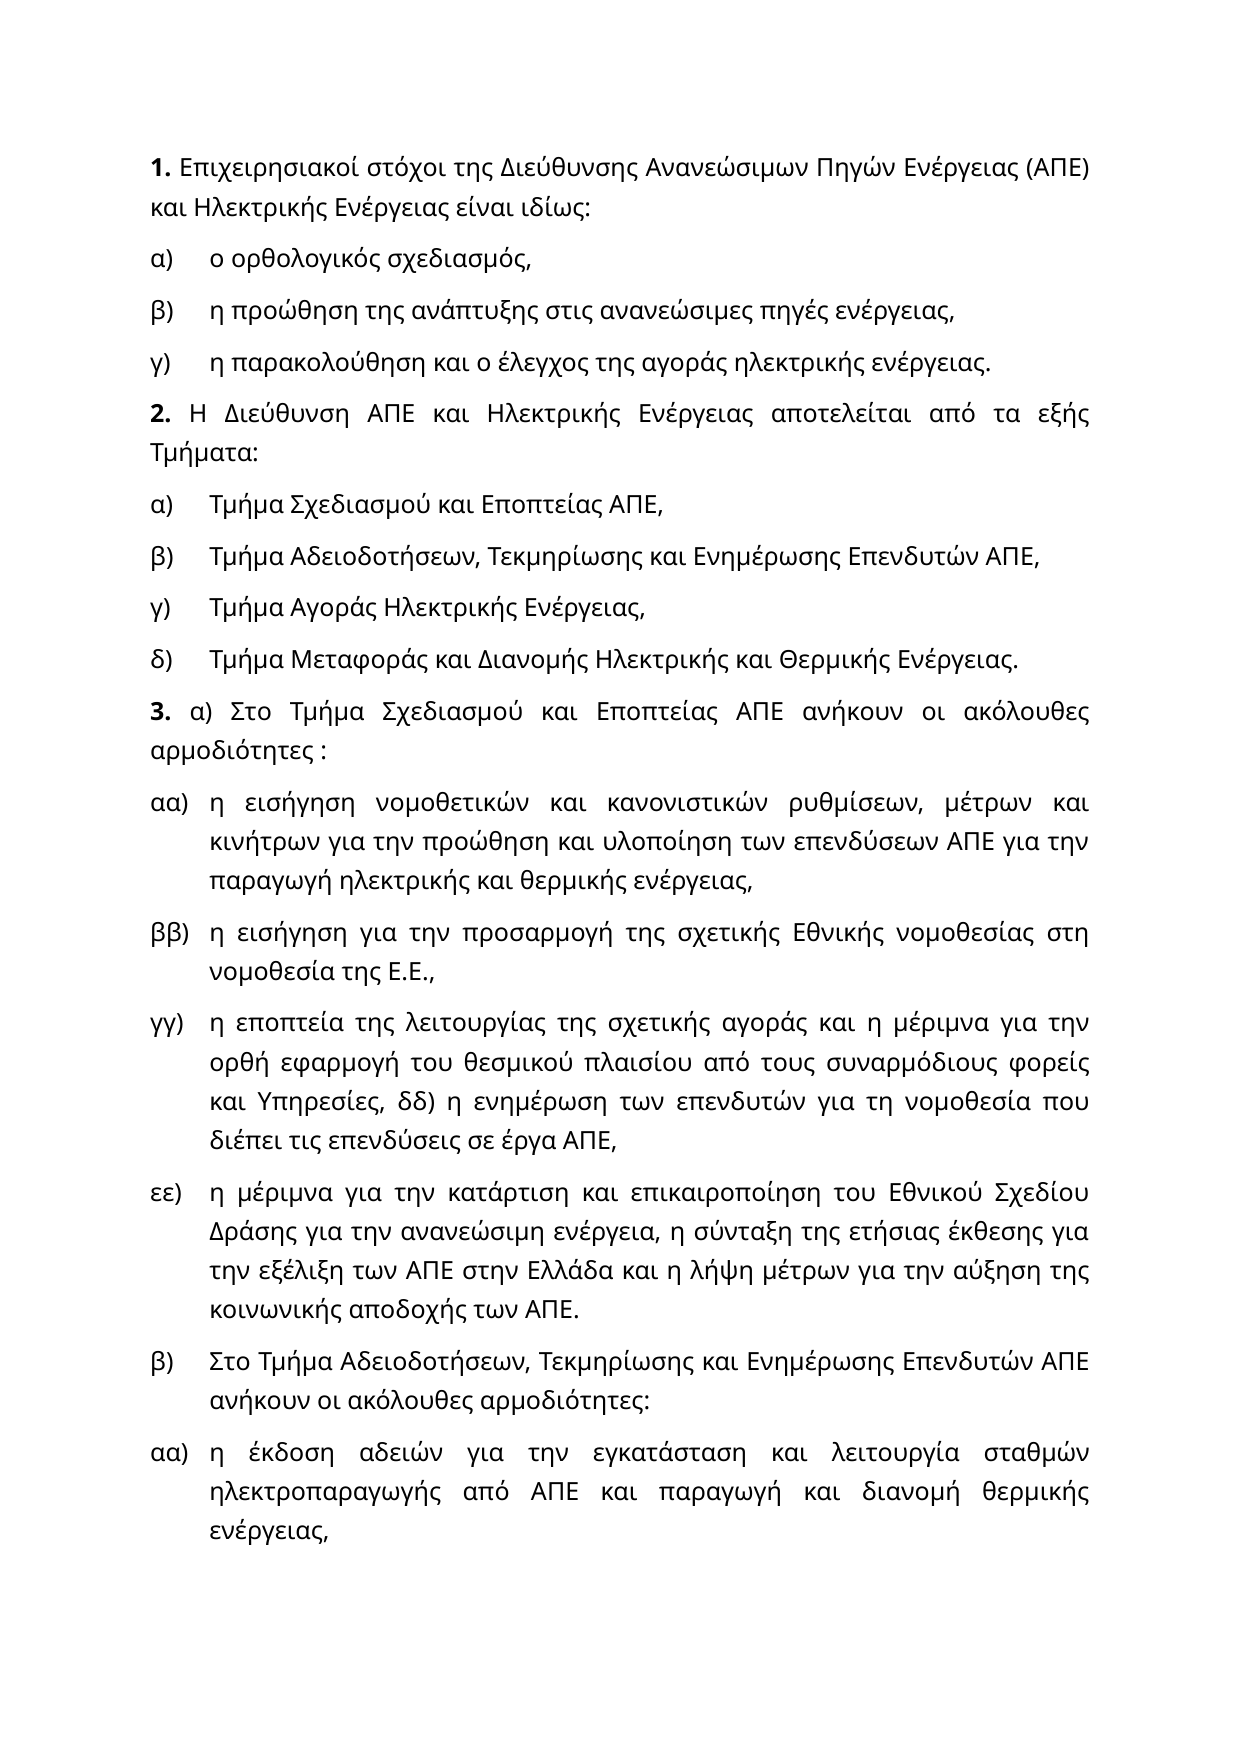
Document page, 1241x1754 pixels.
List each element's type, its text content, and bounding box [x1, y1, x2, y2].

list β) η προώθηση της ανάπτυξης στις ανανεώσιμες πηγές ενέργειας, [150, 292, 1090, 327]
list αα) η εισήγηση νομοθετικών και κανονιστικών ρυθμίσεων, μέτρων και κινήτρων για την προώθηση και υλοποίηση των επενδύσεων ΑΠΕ για την παραγωγή ηλεκτρικής και θερμικής ενέργειας, [150, 784, 1090, 897]
list β) Στο Τμήμα Αδειοδοτήσεων, Τεκμηρίωσης και Ενημέρωσης Επενδυτών ΑΠΕ ανήκουν οι ακόλουθες αρμοδιότητες: [150, 1343, 1090, 1417]
list ββ) η εισήγηση για την προσαρμογή της σχετικής Εθνικής νομοθεσίας στη νομοθεσία της Ε.Ε., [150, 914, 1090, 987]
list α) Τμήμα Σχεδιασμού και Εποπτείας ΑΠΕ, [150, 487, 1090, 521]
text 2. Η Διεύθυνση ΑΠΕ και Ηλεκτρικής Ενέργειας αποτελείται από τα εξής Τμήματα: [150, 396, 1090, 469]
list α) ο ορθολογικός σχεδιασμός, [150, 241, 1090, 275]
list δ) Τμήμα Μεταφοράς και Διανομής Ηλεκτρικής και Θερμικής Ενέργειας. [150, 642, 1090, 676]
list αα) η έκδοση αδειών για την εγκατάσταση και λειτουργία σταθμών ηλεκτροπαραγωγής από ΑΠΕ και παραγωγή και διανομή θερμικής ενέργειας, [150, 1434, 1090, 1547]
text 1. Επιχειρησιακοί στόχοι της Διεύθυνσης Ανανεώσιμων Πηγών Ενέργειας (ΑΠΕ) και Ηλεκτρικής Ενέργειας είναι ιδίως: [150, 150, 1090, 223]
list εε) η μέριμνα για την κατάρτιση και επικαιροποίηση του Εθνικού Σχεδίου Δράσης για την ανανεώσιμη ενέργεια, η σύνταξη της ετήσιας έκθεσης για την εξέλιξη των ΑΠΕ στην Ελλάδα και η λήψη μέτρων για την αύξηση της κοινωνικής αποδοχής των ΑΠΕ. [150, 1174, 1090, 1326]
list γ) η παρακολούθηση και ο έλεγχος της αγοράς ηλεκτρικής ενέργειας. [150, 344, 1090, 378]
list γ) Τμήμα Αγοράς Ηλεκτρικής Ενέργειας, [150, 590, 1090, 624]
text 3. α) Στο Τμήμα Σχεδιασμού και Εποπτείας ΑΠΕ ανήκουν οι ακόλουθες αρμοδιότητες : [150, 693, 1090, 767]
list γγ) η εποπτεία της λειτουργίας της σχετικής αγοράς και η μέριμνα για την ορθή εφαρμογή του θεσμικού πλαισίου από τους συναρμόδιους φορείς και Υπηρεσίες, δδ) η ενημέρωση των επενδυτών για τη νομοθεσία που διέπει τις επενδύσεις σε έργα ΑΠΕ, [150, 1005, 1090, 1157]
list β) Τμήμα Αδειοδοτήσεων, Τεκμηρίωσης και Ενημέρωσης Επενδυτών ΑΠΕ, [150, 538, 1090, 572]
